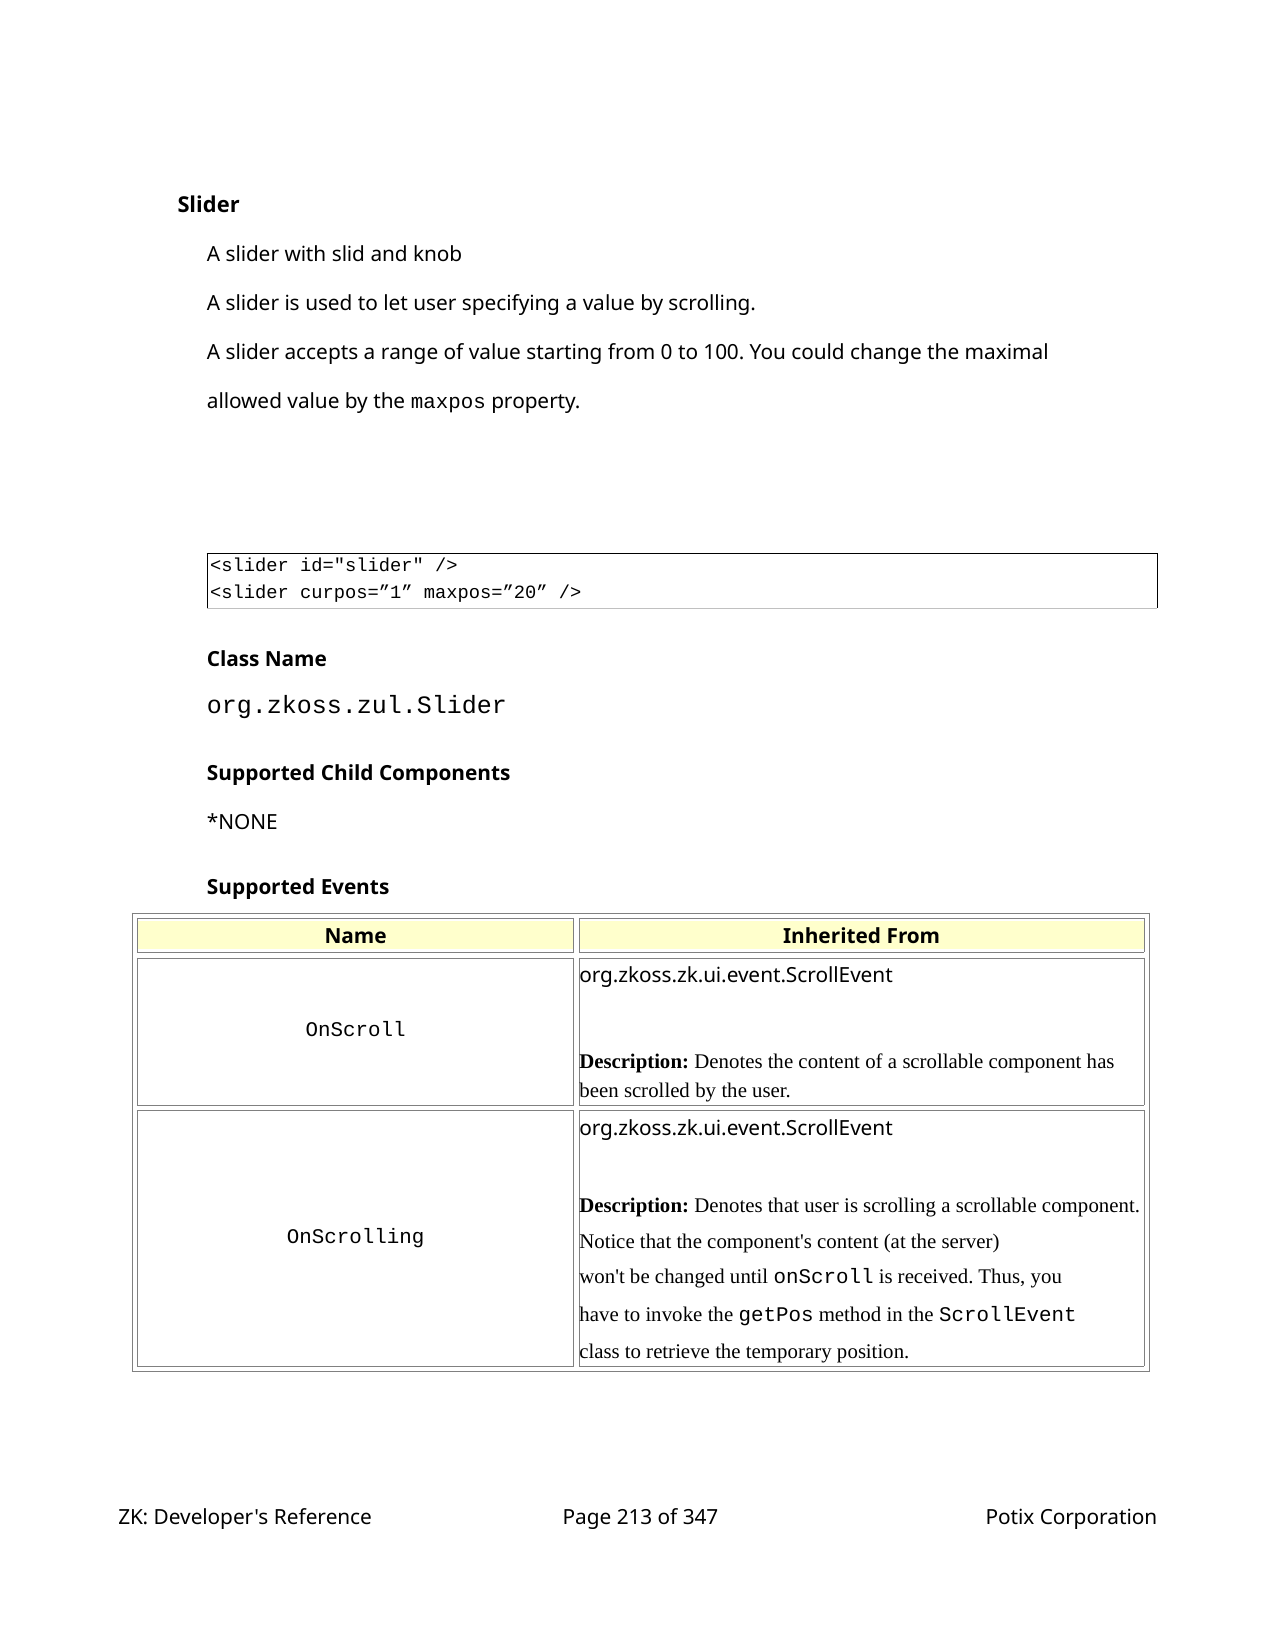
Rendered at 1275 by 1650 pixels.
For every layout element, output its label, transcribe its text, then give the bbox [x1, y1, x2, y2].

table_cell OnScrolling [134, 1105, 576, 1366]
text org.zkoss.zul.Slider [207, 693, 1157, 721]
text allowed value by the maxpos property. [207, 386, 1157, 414]
table_header Inherited From [576, 914, 1147, 952]
text <slider id="slider" /> [208, 554, 1157, 577]
subtitle Class Name [207, 644, 1157, 673]
table_cell org.zkoss.zk.ui.event.ScrollEvent Description: Denotes that user is scrolling a scrollable component. Notice that the component's content (at the server) won't be changed until onScroll is received. Thus, you have to invoke the getPos method in the ScrollEvent class to retrieve the temporary position. [576, 1105, 1147, 1366]
text <slider curpos=”1” maxpos=”20” /> [208, 580, 1157, 608]
text A slider is used to let user specifying a value by scrolling. [207, 288, 1157, 317]
text A slider with slid and knob [207, 239, 1157, 268]
subtitle Supported Events [207, 872, 1157, 900]
text *NONE [207, 807, 1157, 835]
table_cell OnScroll [134, 952, 576, 1104]
text A slider accepts a range of value starting from 0 to 100. You could change the maximal [207, 337, 1157, 365]
table_header Name [134, 914, 576, 952]
subtitle Slider [177, 189, 1157, 219]
table_cell org.zkoss.zk.ui.event.ScrollEvent Description: Denotes the content of a scrollable component has been scrolled by the user. [576, 952, 1147, 1104]
subtitle Supported Child Components [207, 758, 1157, 786]
